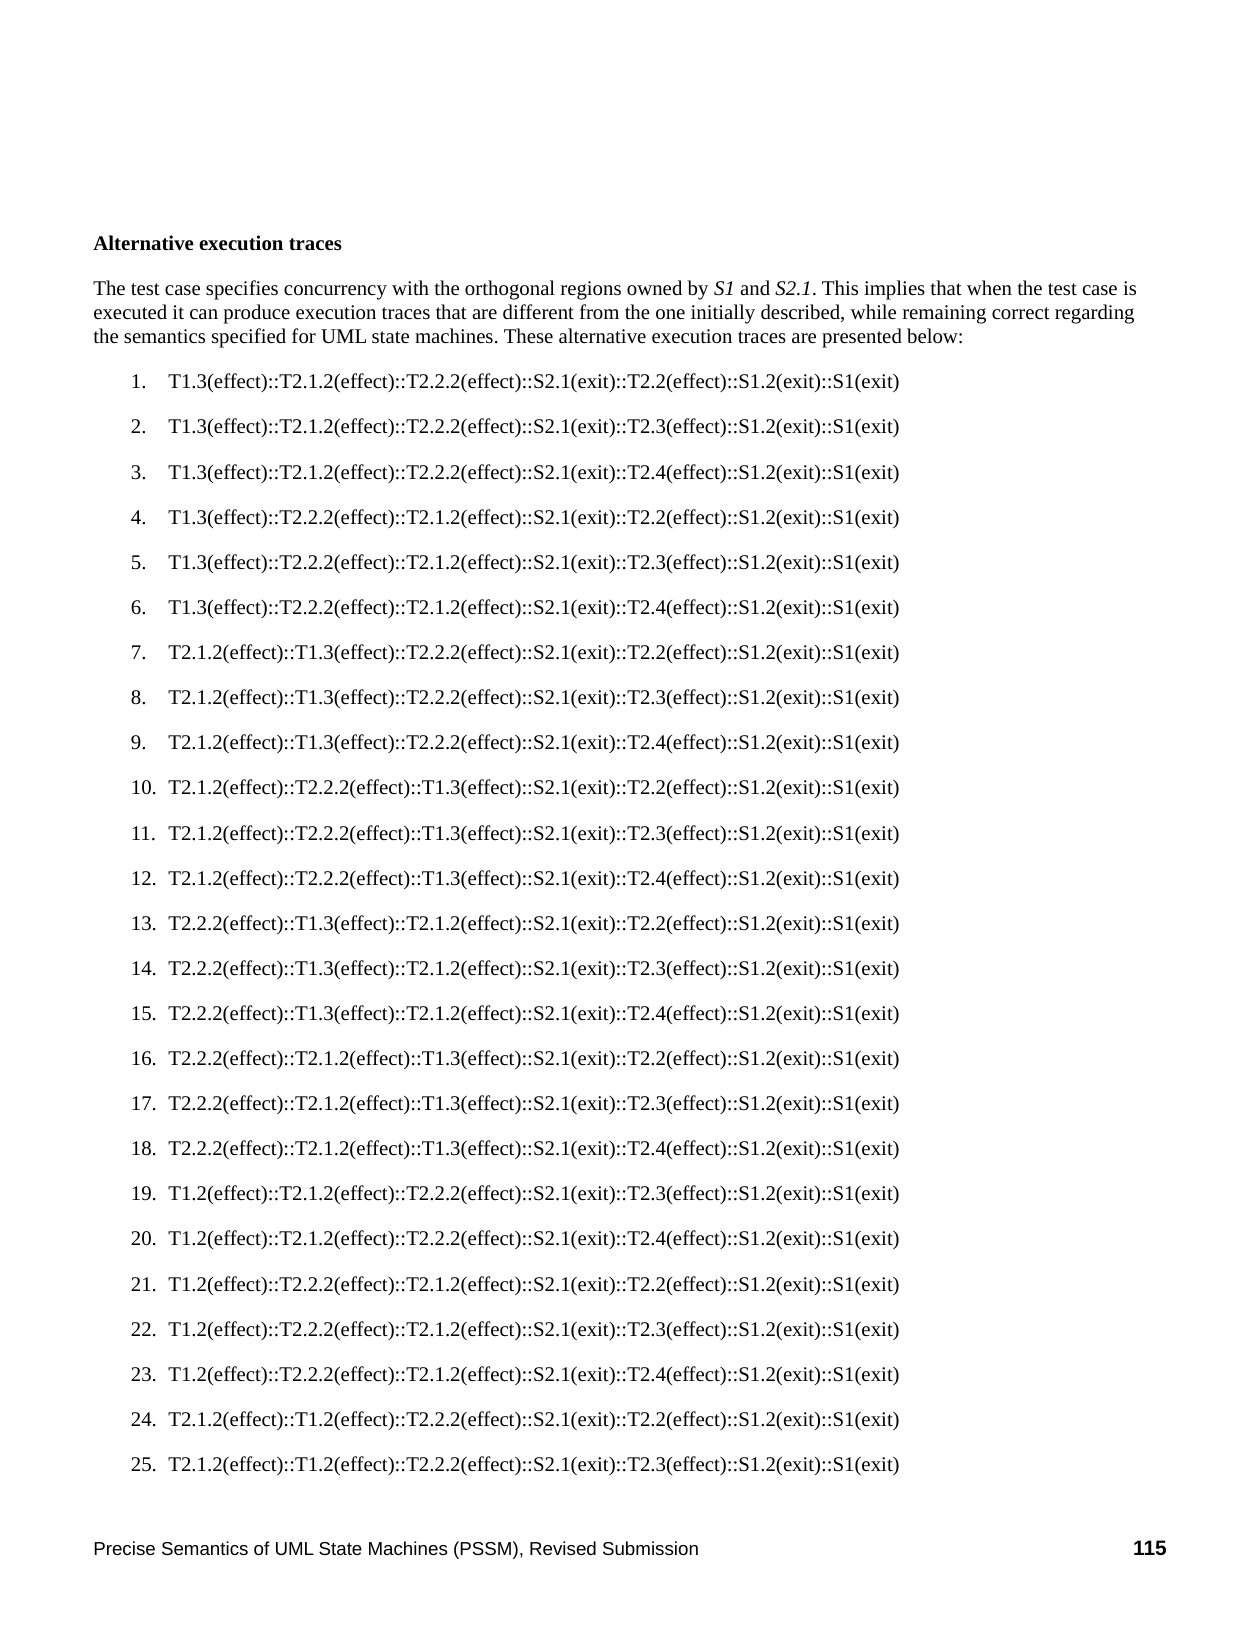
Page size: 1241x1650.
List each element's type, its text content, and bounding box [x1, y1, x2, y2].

list T1.2(effect)::T2.1.2(effect)::T2.2.2(effect)::S2.1(exit)::T2.3(effect)::S1.2(exit)::S1(exit) [131, 1181, 1164, 1205]
list T1.3(effect)::T2.1.2(effect)::T2.2.2(effect)::S2.1(exit)::T2.4(effect)::S1.2(exit)::S1(exit) [131, 459, 1164, 484]
list T2.2.2(effect)::T1.3(effect)::T2.1.2(effect)::S2.1(exit)::T2.3(effect)::S1.2(exit)::S1(exit) [131, 956, 1164, 980]
list T2.1.2(effect)::T1.3(effect)::T2.2.2(effect)::S2.1(exit)::T2.4(effect)::S1.2(exit)::S1(exit) [131, 730, 1164, 754]
text Alternative execution traces [93, 231, 1164, 255]
list T1.2(effect)::T2.2.2(effect)::T2.1.2(effect)::S2.1(exit)::T2.4(effect)::S1.2(exit)::S1(exit) [131, 1362, 1164, 1386]
list T2.1.2(effect)::T1.3(effect)::T2.2.2(effect)::S2.1(exit)::T2.2(effect)::S1.2(exit)::S1(exit) [131, 640, 1164, 664]
list T2.1.2(effect)::T2.2.2(effect)::T1.3(effect)::S2.1(exit)::T2.2(effect)::S1.2(exit)::S1(exit) [131, 775, 1164, 799]
list T2.1.2(effect)::T1.2(effect)::T2.2.2(effect)::S2.1(exit)::T2.2(effect)::S1.2(exit)::S1(exit) [131, 1407, 1164, 1431]
list T2.2.2(effect)::T2.1.2(effect)::T1.3(effect)::S2.1(exit)::T2.4(effect)::S1.2(exit)::S1(exit) [131, 1136, 1164, 1160]
list T1.3(effect)::T2.1.2(effect)::T2.2.2(effect)::S2.1(exit)::T2.2(effect)::S1.2(exit)::S1(exit) [131, 369, 1164, 393]
list T1.2(effect)::T2.2.2(effect)::T2.1.2(effect)::S2.1(exit)::T2.3(effect)::S1.2(exit)::S1(exit) [131, 1317, 1164, 1341]
list T1.2(effect)::T2.1.2(effect)::T2.2.2(effect)::S2.1(exit)::T2.4(effect)::S1.2(exit)::S1(exit) [131, 1226, 1164, 1250]
list T2.2.2(effect)::T2.1.2(effect)::T1.3(effect)::S2.1(exit)::T2.3(effect)::S1.2(exit)::S1(exit) [131, 1091, 1164, 1115]
list T2.1.2(effect)::T2.2.2(effect)::T1.3(effect)::S2.1(exit)::T2.4(effect)::S1.2(exit)::S1(exit) [131, 866, 1164, 889]
list T2.2.2(effect)::T1.3(effect)::T2.1.2(effect)::S2.1(exit)::T2.4(effect)::S1.2(exit)::S1(exit) [131, 1001, 1164, 1025]
list T1.3(effect)::T2.2.2(effect)::T2.1.2(effect)::S2.1(exit)::T2.2(effect)::S1.2(exit)::S1(exit) [131, 505, 1164, 529]
text The test case specifies concurrency with the orthogonal regions owned by S1 and S2.1. This implies that when the test case is executed it can produce execution traces that are different from the one initially described, while remaining correct regarding the semantics specified for UML state machines. These alternative execution traces are presented below: [93, 276, 1164, 348]
list T2.2.2(effect)::T2.1.2(effect)::T1.3(effect)::S2.1(exit)::T2.2(effect)::S1.2(exit)::S1(exit) [131, 1046, 1164, 1070]
list T1.3(effect)::T2.2.2(effect)::T2.1.2(effect)::S2.1(exit)::T2.4(effect)::S1.2(exit)::S1(exit) [131, 595, 1164, 619]
list T2.1.2(effect)::T1.3(effect)::T2.2.2(effect)::S2.1(exit)::T2.3(effect)::S1.2(exit)::S1(exit) [131, 685, 1164, 709]
list T2.1.2(effect)::T2.2.2(effect)::T1.3(effect)::S2.1(exit)::T2.3(effect)::S1.2(exit)::S1(exit) [131, 820, 1164, 844]
list T1.3(effect)::T2.1.2(effect)::T2.2.2(effect)::S2.1(exit)::T2.3(effect)::S1.2(exit)::S1(exit) [131, 414, 1164, 438]
list T1.3(effect)::T2.2.2(effect)::T2.1.2(effect)::S2.1(exit)::T2.3(effect)::S1.2(exit)::S1(exit) [131, 550, 1164, 574]
list T1.2(effect)::T2.2.2(effect)::T2.1.2(effect)::S2.1(exit)::T2.2(effect)::S1.2(exit)::S1(exit) [131, 1271, 1164, 1296]
list T2.1.2(effect)::T1.2(effect)::T2.2.2(effect)::S2.1(exit)::T2.3(effect)::S1.2(exit)::S1(exit) [131, 1452, 1164, 1476]
list T2.2.2(effect)::T1.3(effect)::T2.1.2(effect)::S2.1(exit)::T2.2(effect)::S1.2(exit)::S1(exit) [131, 911, 1164, 935]
